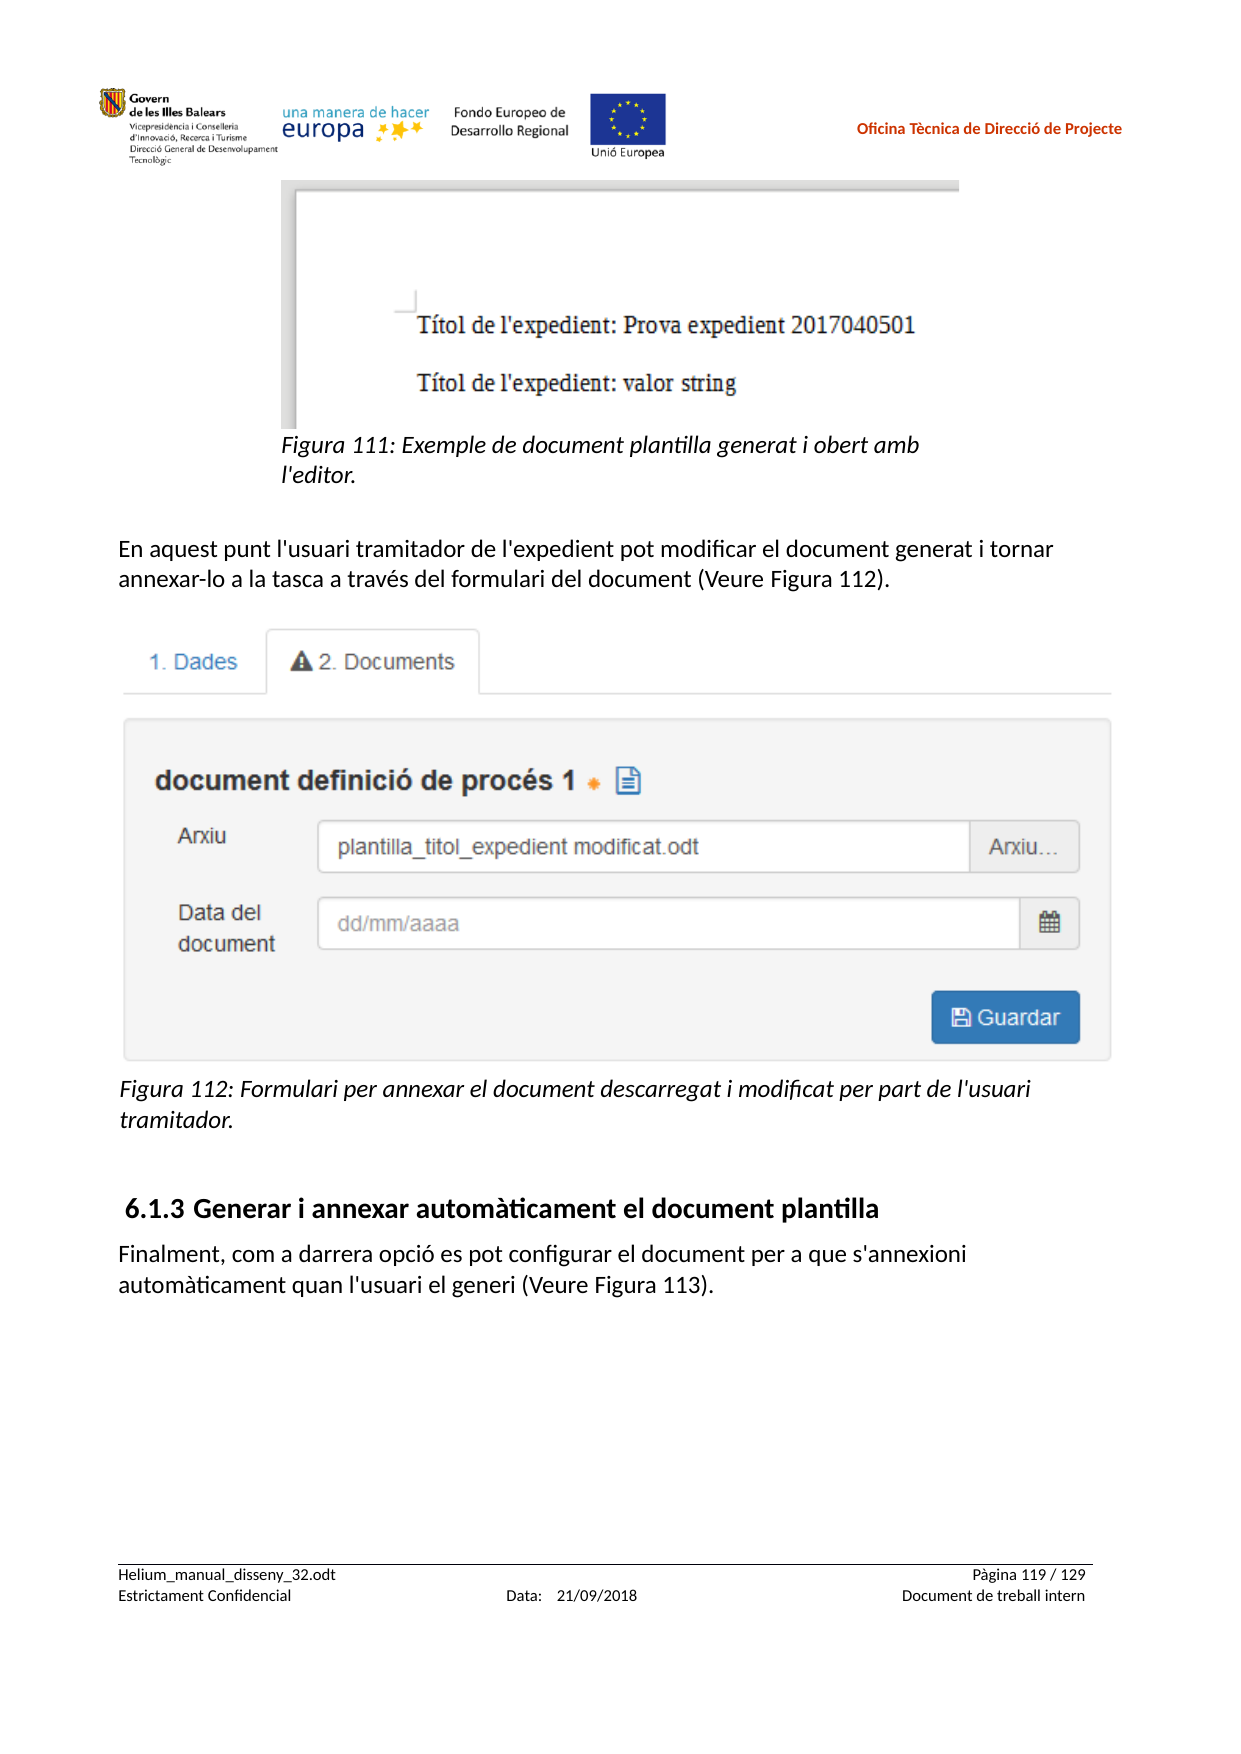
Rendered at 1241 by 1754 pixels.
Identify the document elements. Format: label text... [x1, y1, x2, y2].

picture [119, 618, 1121, 1074]
picture [281, 180, 960, 429]
text Finalment, com a darrera opció es pot configurar el document per a que s'annexioni automàticament quan l'usuari el generi (Veure Figura 113). [118, 1238, 1122, 1299]
picture [99, 87, 668, 166]
text En aquest punt l'usuari tramitador de l'expedient pot modificar el document generat i tornar annexar-lo a la tasca a través del formulari del document (Veure Figura 112). [118, 533, 1122, 594]
text Figura 111: Exemple de document plantilla generat i obert amb l'editor. [281, 429, 959, 490]
text Figura 112: Formulari per annexar el document descarregat i modificat per part de l'usuari tramitador. [119, 1074, 1121, 1135]
subtitle Generar i annexar automàticament el document plantilla [118, 1190, 1122, 1226]
